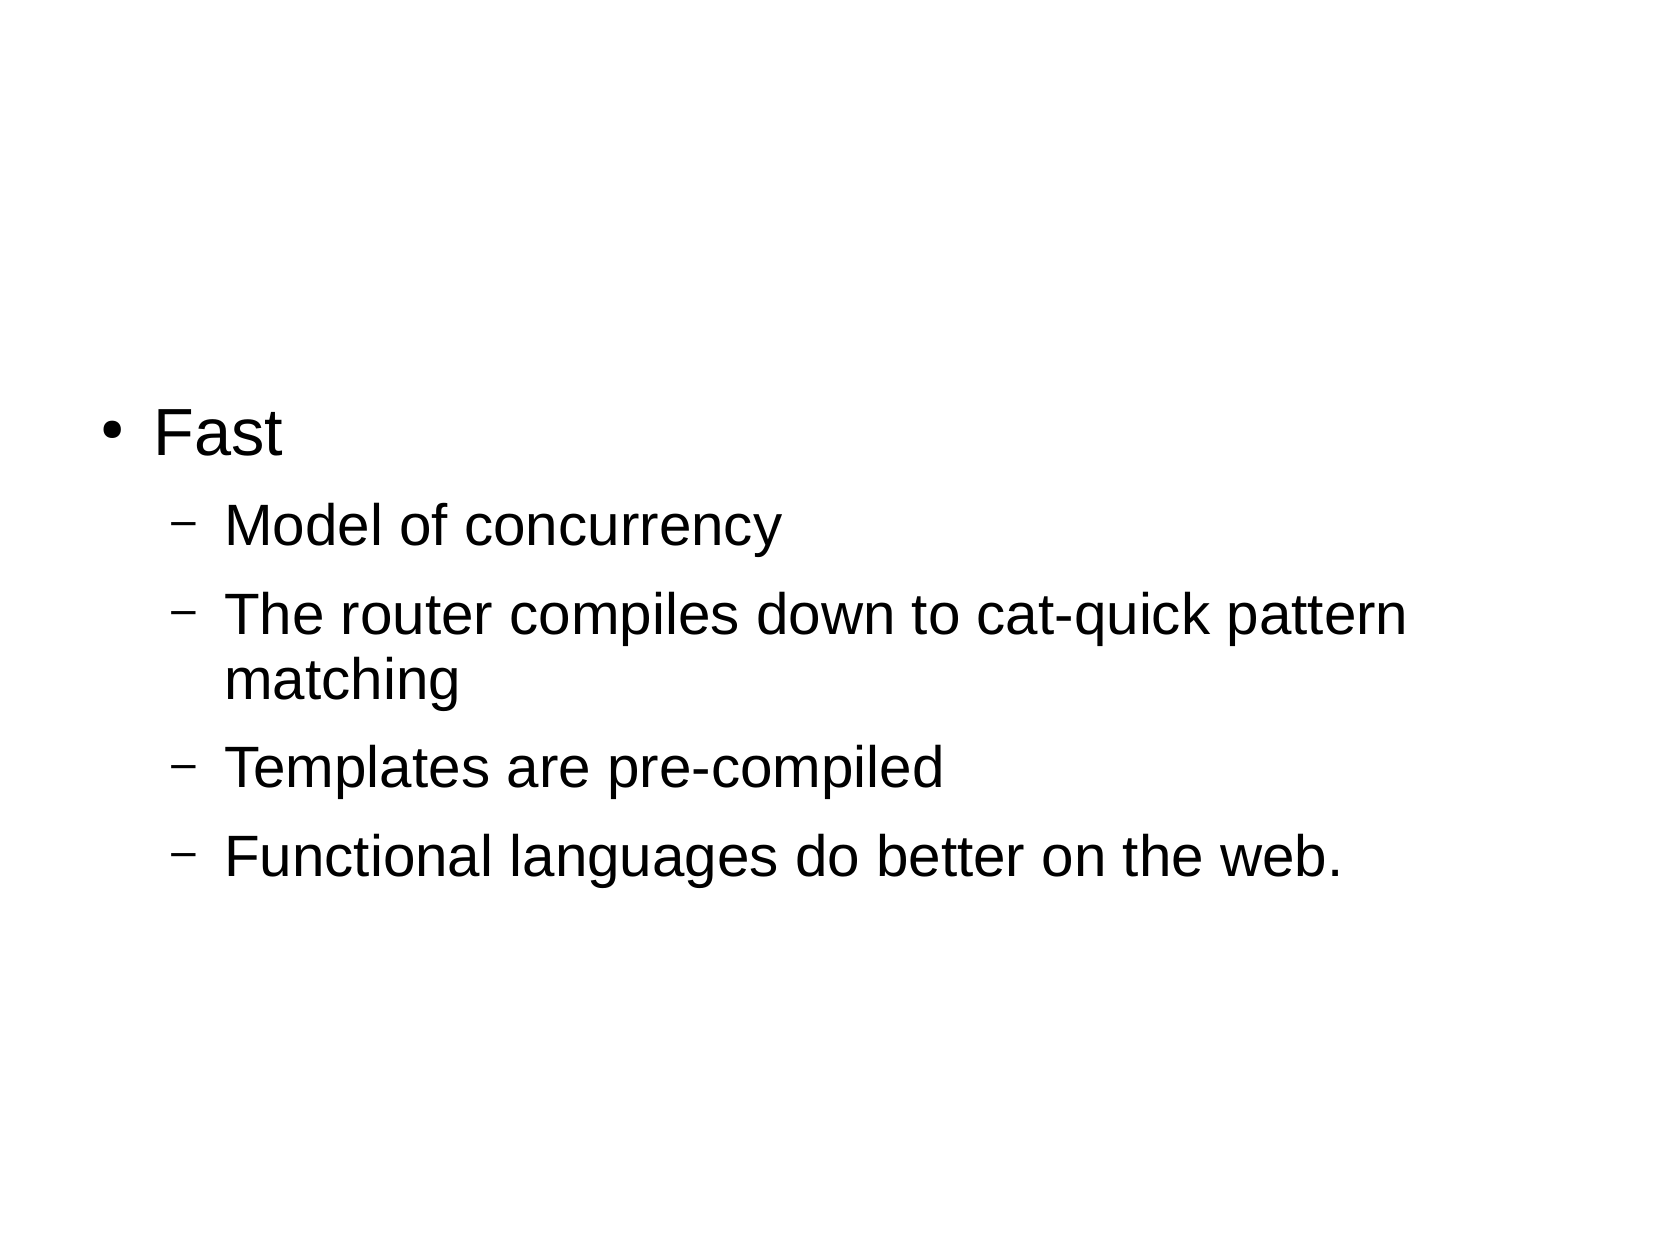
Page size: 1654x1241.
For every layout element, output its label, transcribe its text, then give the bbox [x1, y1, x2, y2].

list Fast Model of concurrency The router compiles down to cat-quick pattern matching Templates are pre-compiled Functional languages do better on the web. [82, 290, 1571, 1010]
